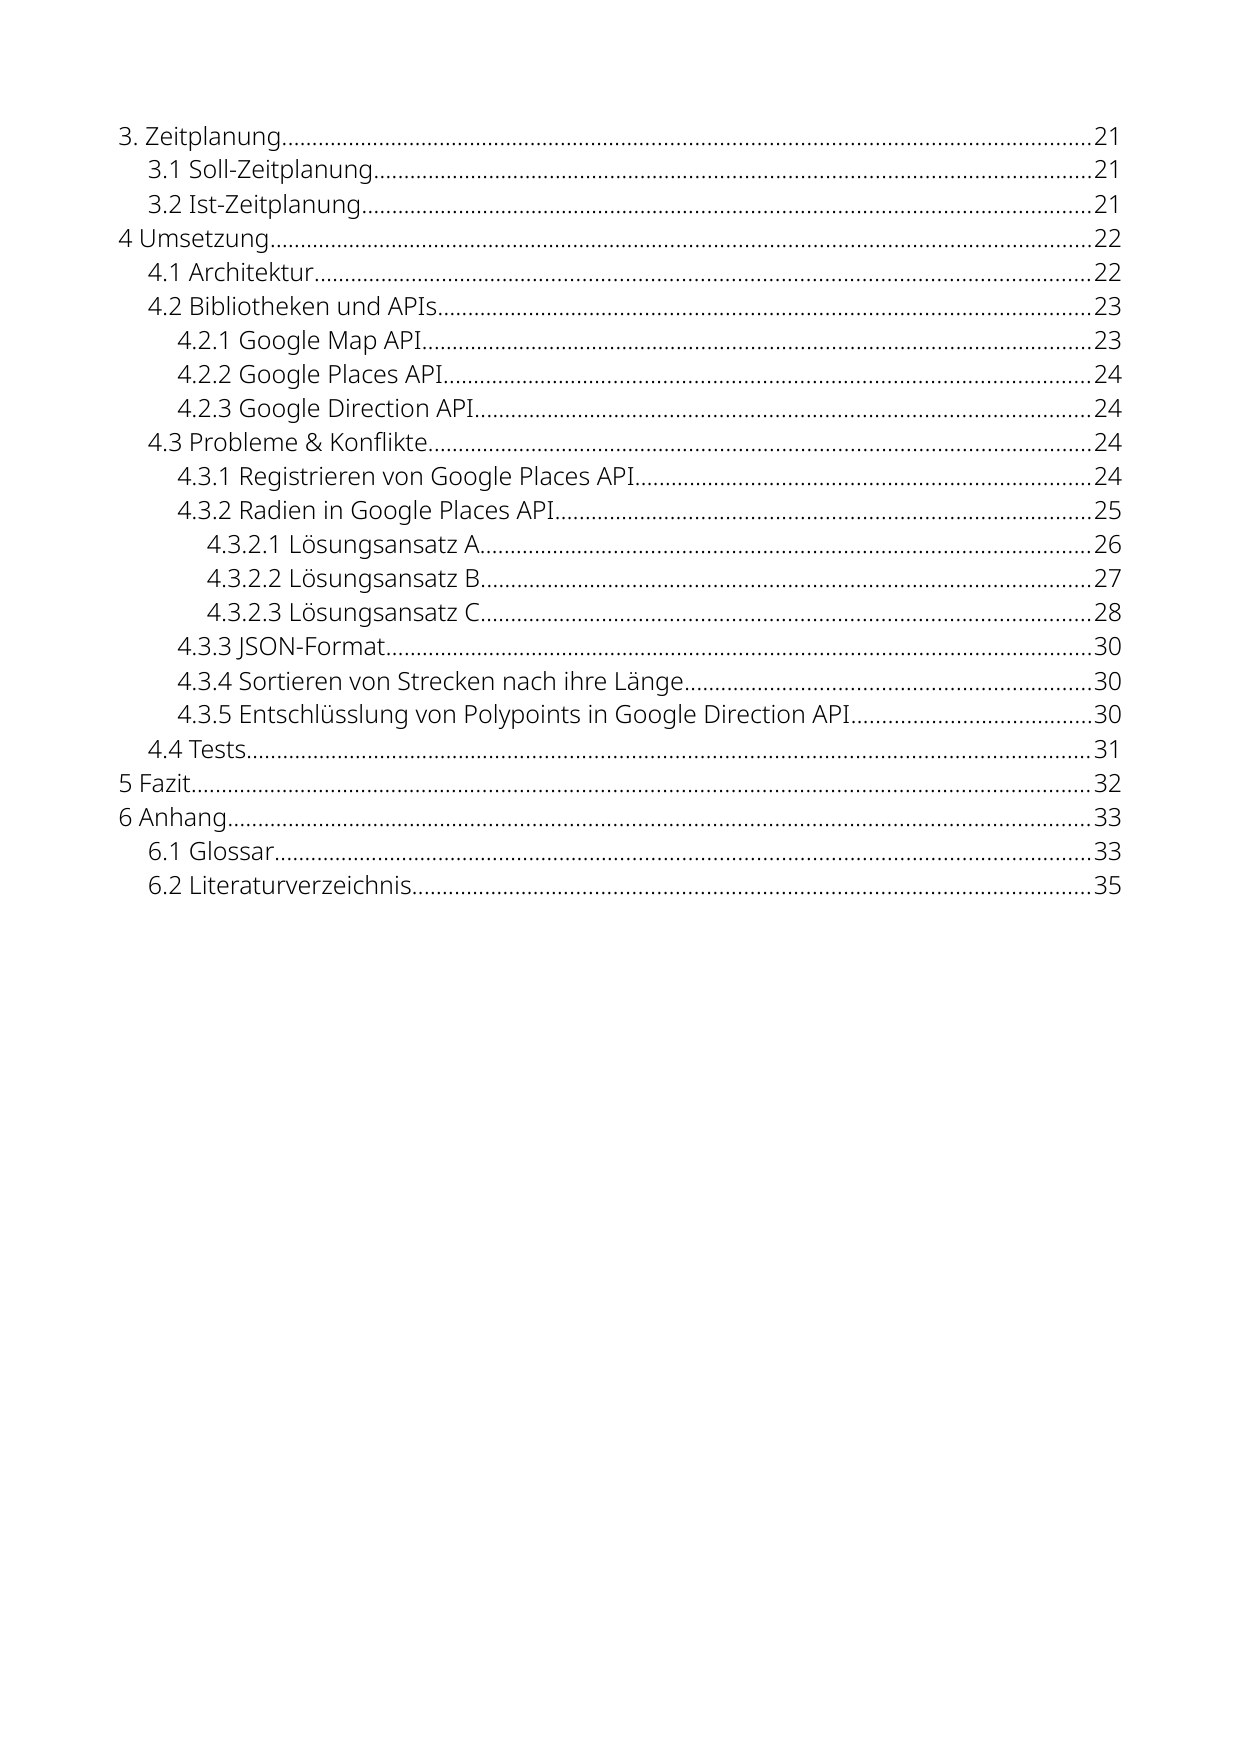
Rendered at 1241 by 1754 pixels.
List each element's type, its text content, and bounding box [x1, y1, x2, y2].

text 4.3.2.1 Lösungsansatz A 26 [207, 527, 1122, 561]
text 6.1 Glossar 33 [148, 833, 1122, 867]
text 4.3 Probleme & Konflikte 24 [148, 425, 1122, 459]
text 6 Anhang 33 [118, 799, 1122, 833]
text 4.3.4 Sortieren von Strecken nach ihre Länge 30 [177, 663, 1122, 697]
text 4.2.1 Google Map API 23 [177, 322, 1122, 357]
text 4.2.2 Google Places API 24 [177, 357, 1122, 391]
text 4 Umsetzung 22 [118, 220, 1122, 254]
text 4.2.3 Google Direction API 24 [177, 391, 1122, 425]
text 4.3.5 Entschlüsslung von Polypoints in Google Direction API 30 [177, 697, 1122, 731]
text 3.1 Soll-Zeitplanung 21 [148, 152, 1122, 186]
text 6.2 Literaturverzeichnis 35 [148, 867, 1122, 902]
text 4.4 Tests 31 [148, 731, 1122, 765]
text 4.3.2.3 Lösungsansatz C 28 [207, 595, 1122, 629]
text 4.3.3 JSON-Format 30 [177, 629, 1122, 663]
text 4.3.1 Registrieren von Google Places API 24 [177, 459, 1122, 493]
text 4.2 Bibliotheken und APIs 23 [148, 288, 1122, 322]
text 4.1 Architektur 22 [148, 254, 1122, 288]
text 5 Fazit 32 [118, 765, 1122, 799]
text 3. Zeitplanung 21 [118, 118, 1122, 152]
text 4.3.2 Radien in Google Places API 25 [177, 493, 1122, 527]
text 3.2 Ist-Zeitplanung 21 [148, 186, 1122, 220]
text 4.3.2.2 Lösungsansatz B 27 [207, 561, 1122, 595]
